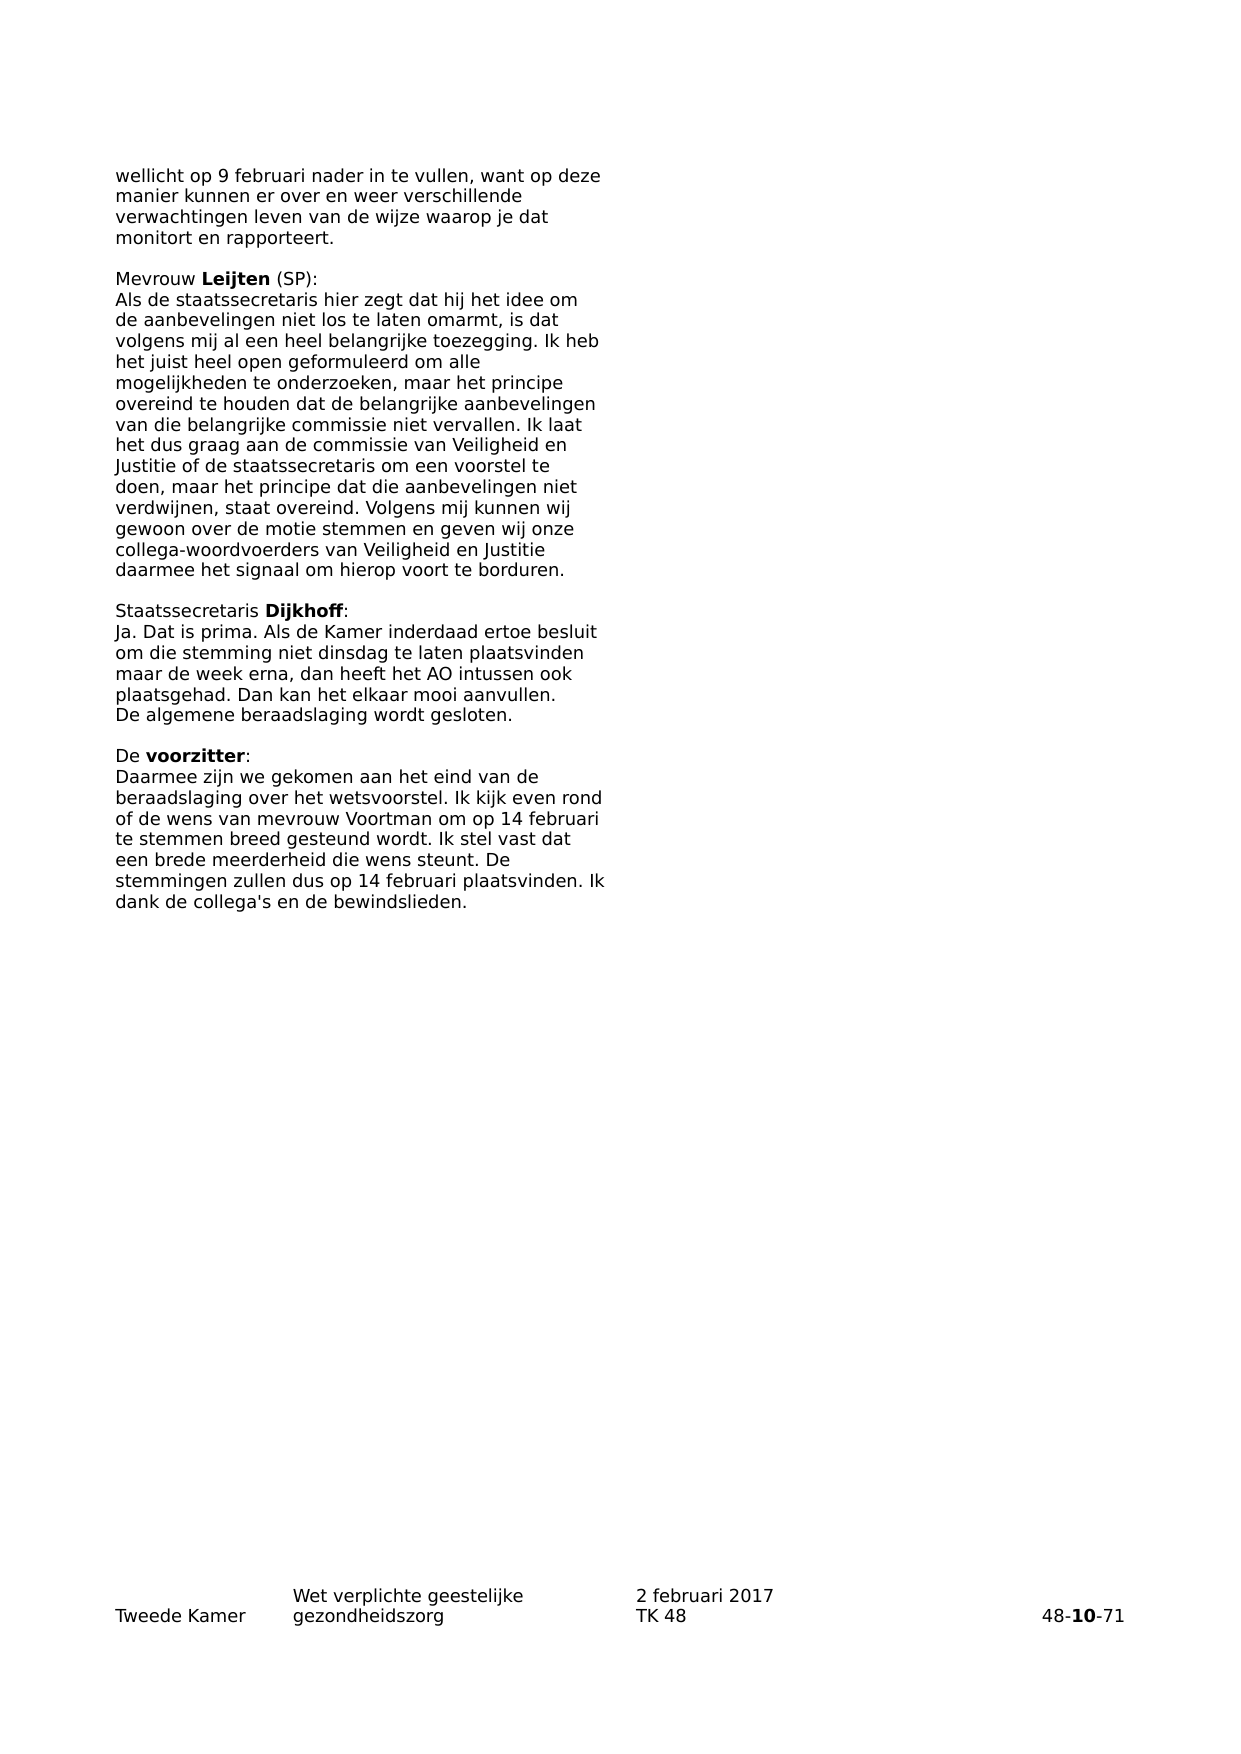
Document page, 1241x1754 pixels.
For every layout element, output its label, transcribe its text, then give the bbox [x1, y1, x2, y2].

text wellicht op 9 februari nader in te vullen, want op deze manier kunnen er over en weer verschillende verwachtingen leven van de wijze waarop je dat monitort en rapporteert. [115, 165, 605, 249]
text Ja. Dat is prima. Als de Kamer inderdaad ertoe besluit om die stemming niet dinsdag te laten plaatsvinden maar de week erna, dan heeft het AO intussen ook plaatsgehad. Dan kan het elkaar mooi aanvullen. [115, 622, 605, 705]
text Staatssecretaris Dijkhoff: [115, 601, 605, 622]
text Daarmee zijn we gekomen aan het eind van de beraadslaging over het wetsvoorstel. Ik kijk even rond of de wens van mevrouw Voortman om op 14 februari te stemmen breed gesteund wordt. Ik stel vast dat een brede meerderheid die wens steunt. De stemmingen zullen dus op 14 februari plaatsvinden. Ik dank de collega's en de bewindslieden. [115, 767, 605, 912]
text Mevrouw Leijten (SP): [115, 269, 605, 289]
text De algemene beraadslaging wordt gesloten. [115, 705, 605, 726]
text De voorzitter: [115, 746, 605, 767]
text Als de staatssecretaris hier zegt dat hij het idee om de aanbevelingen niet los te laten omarmt, is dat volgens mij al een heel belangrijke toezegging. Ik heb het juist heel open geformuleerd om alle mogelijkheden te onderzoeken, maar het principe overeind te houden dat de belangrijke aanbevelingen van die belangrijke commissie niet vervallen. Ik laat het dus graag aan de commissie van Veiligheid en Justitie of de staatssecretaris om een voorstel te doen, maar het principe dat die aanbevelingen niet verdwijnen, staat overeind. Volgens mij kunnen wij gewoon over de motie stemmen en geven wij onze collega-woordvoerders van Veiligheid en Justitie daarmee het signaal om hierop voort te borduren. [115, 289, 605, 581]
